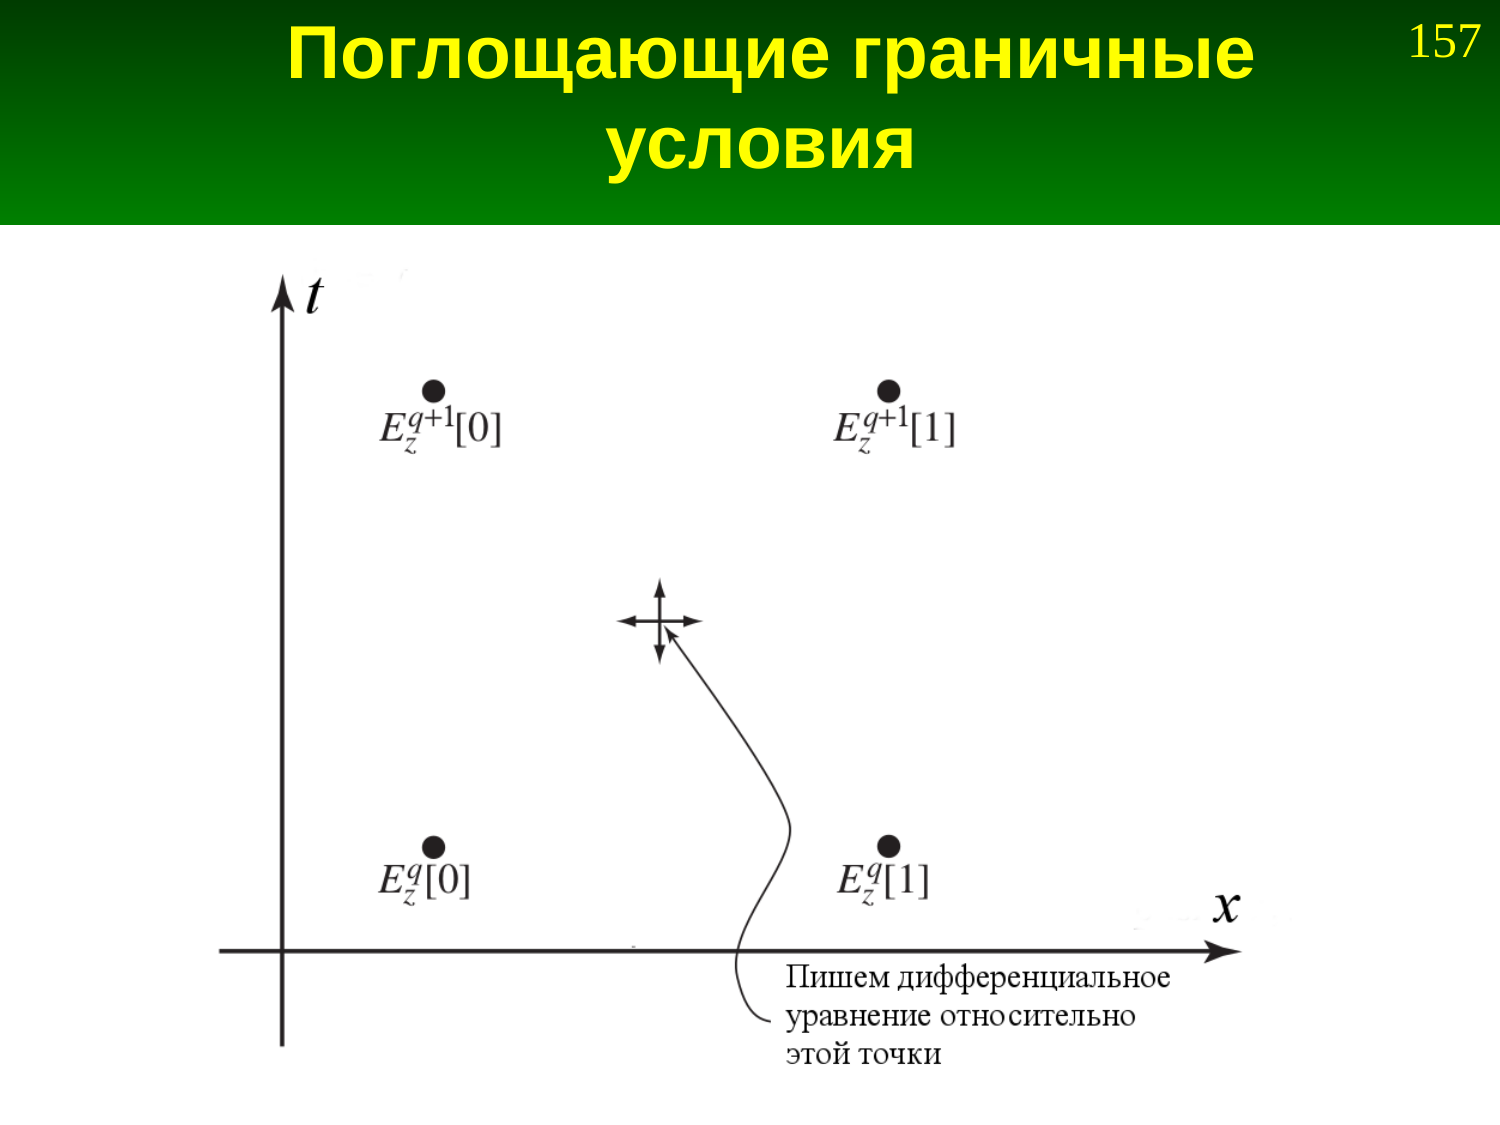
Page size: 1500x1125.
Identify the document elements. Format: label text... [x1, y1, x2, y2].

picture [208, 255, 1292, 1100]
title Поглощающие граничные условия [123, 0, 1399, 192]
